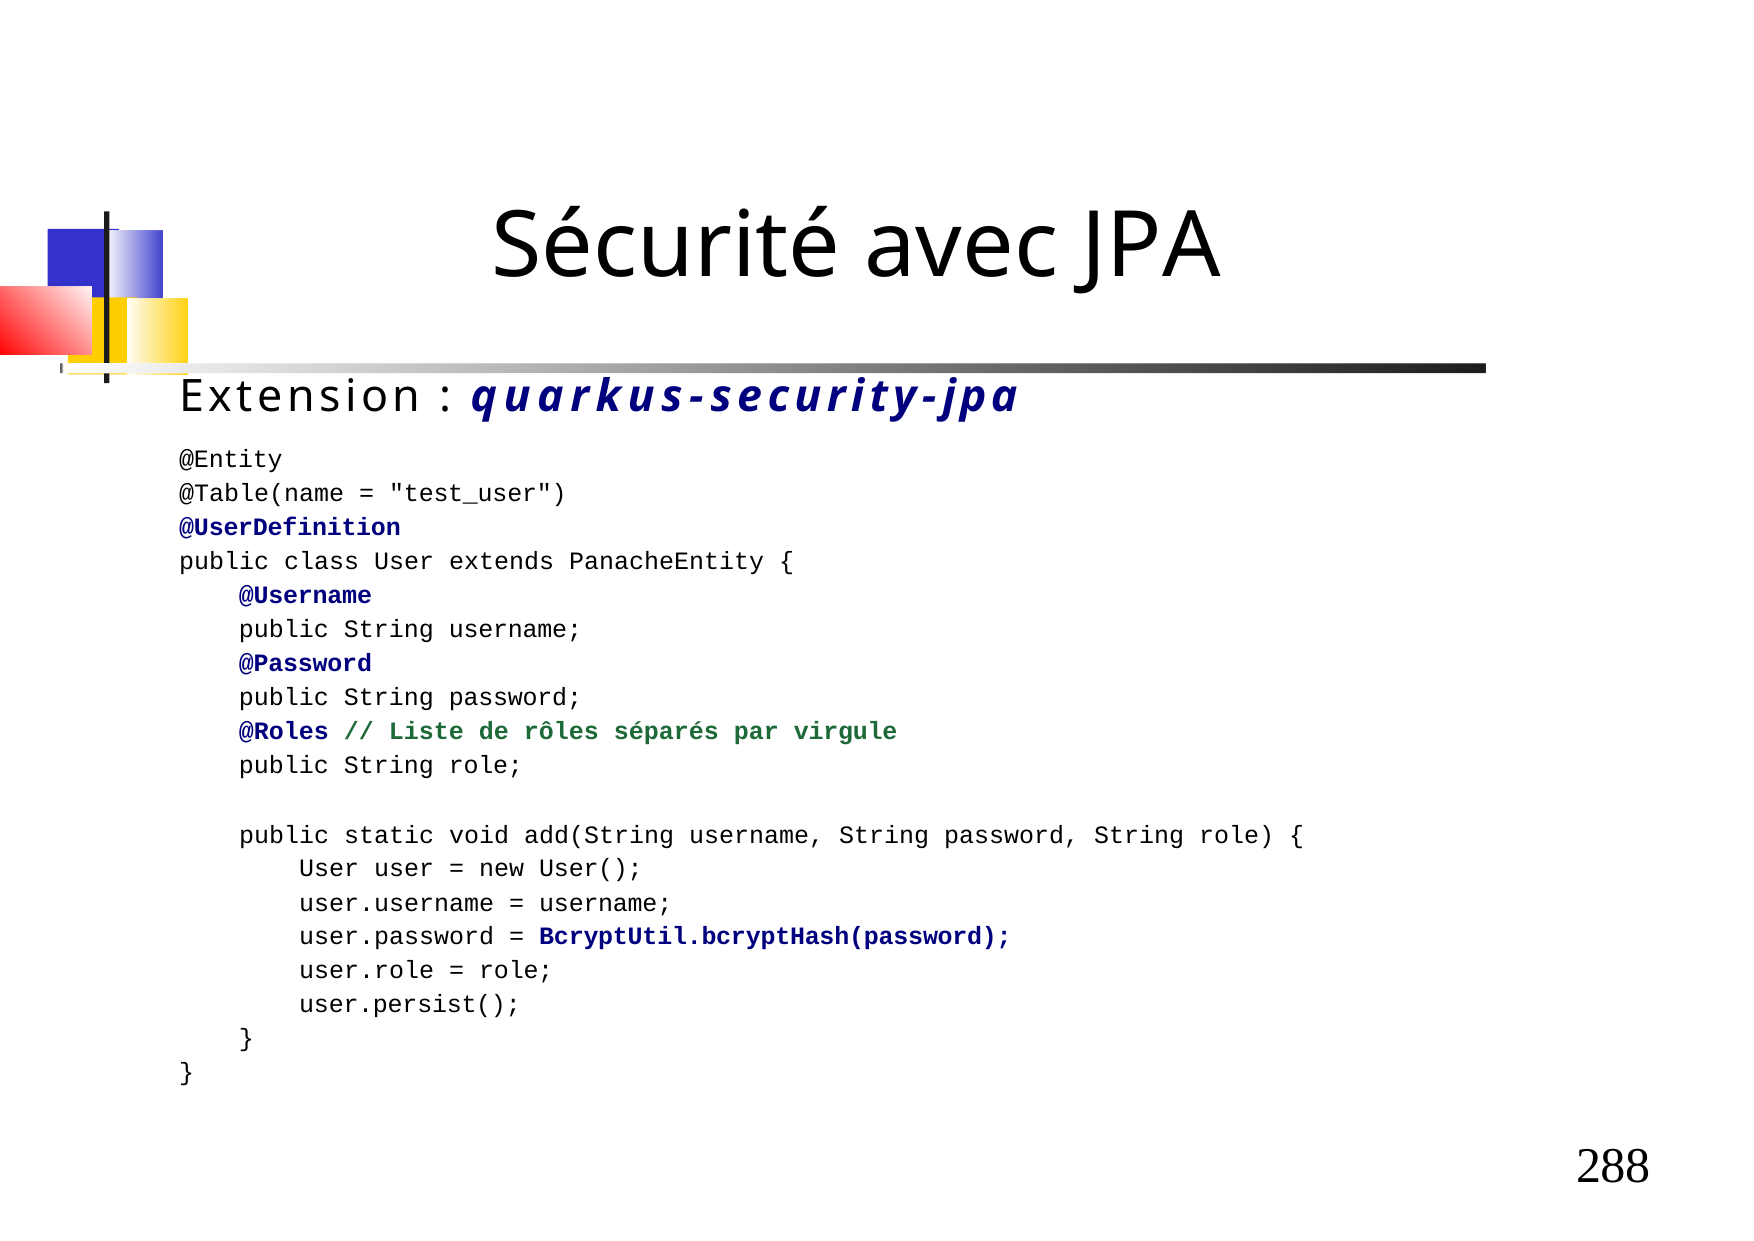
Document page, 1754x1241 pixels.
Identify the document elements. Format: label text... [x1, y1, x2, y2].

picture [0, 285, 92, 355]
text_box Extension : quarkus-security-jpa @Entity @Table(name = "test_user") @UserDefinition public class User extends PanacheEntity { @Username public String username; @Password public String password; @Roles // Liste de rôles séparés par virgule public String role; public static void add(String username, String password, String role) { User user = new User(); user.username = username; user.password = BcryptUtil.bcryptHash(password); user.role = role; user.persist(); } } [177, 365, 1306, 1086]
picture [60, 229, 179, 384]
title Sécurité avec JPA [179, 183, 1564, 393]
slide_number 288 [1569, 1135, 1660, 1241]
